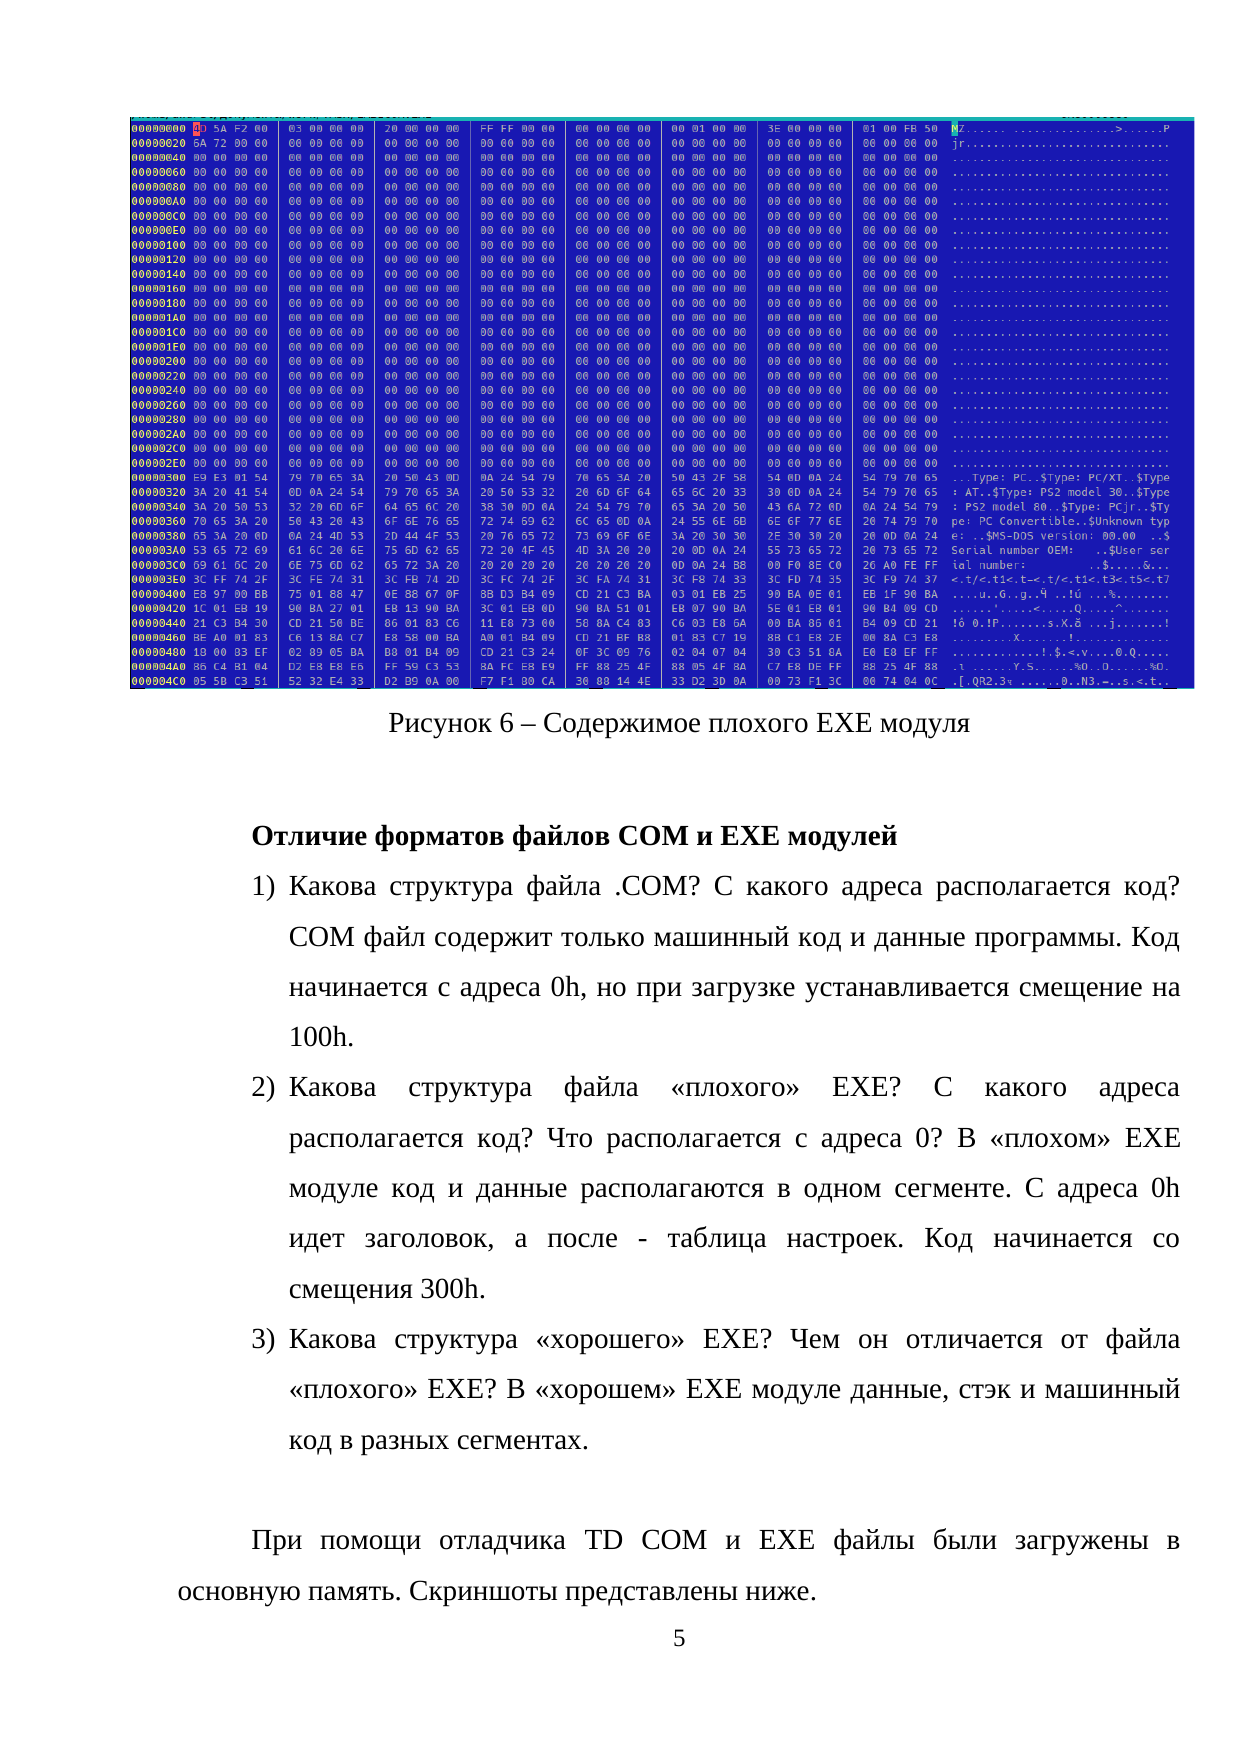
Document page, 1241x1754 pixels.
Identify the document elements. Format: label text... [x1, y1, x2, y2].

list Какова структура «хорошего» EXE? Чем он отличается от файла «плохого» EXE? В «хорошем» EXE модуле данные, стэк и машинный код в разных сегментах. [251, 1321, 1181, 1455]
text Рисунок 6 – Содержимое плохого EXE модуля [177, 689, 1181, 738]
text При помощи отладчика TD COM и EXE файлы были загружены в основную память. Скриншоты представлены ниже. [177, 1522, 1181, 1606]
list Какова структура файла «плохого» EXE? С какого адреса располагается код? Что располагается с адреса 0? В «плохом» EXE модуле код и данные располагаются в одном сегменте. С адреса 0h идет заголовок, а после - таблица настроек. Код начинается со смещения 300h. [251, 1069, 1181, 1304]
list Какова структура файла .COM? С какого адреса располагается код? COM файл содержит только машинный код и данные программы. Код начинается с адреса 0h, но при загрузке устанавливается смещение на 100h. [251, 868, 1181, 1053]
picture [130, 117, 1195, 689]
text Отличие форматов файлов COM и EXE модулей [177, 818, 1181, 852]
